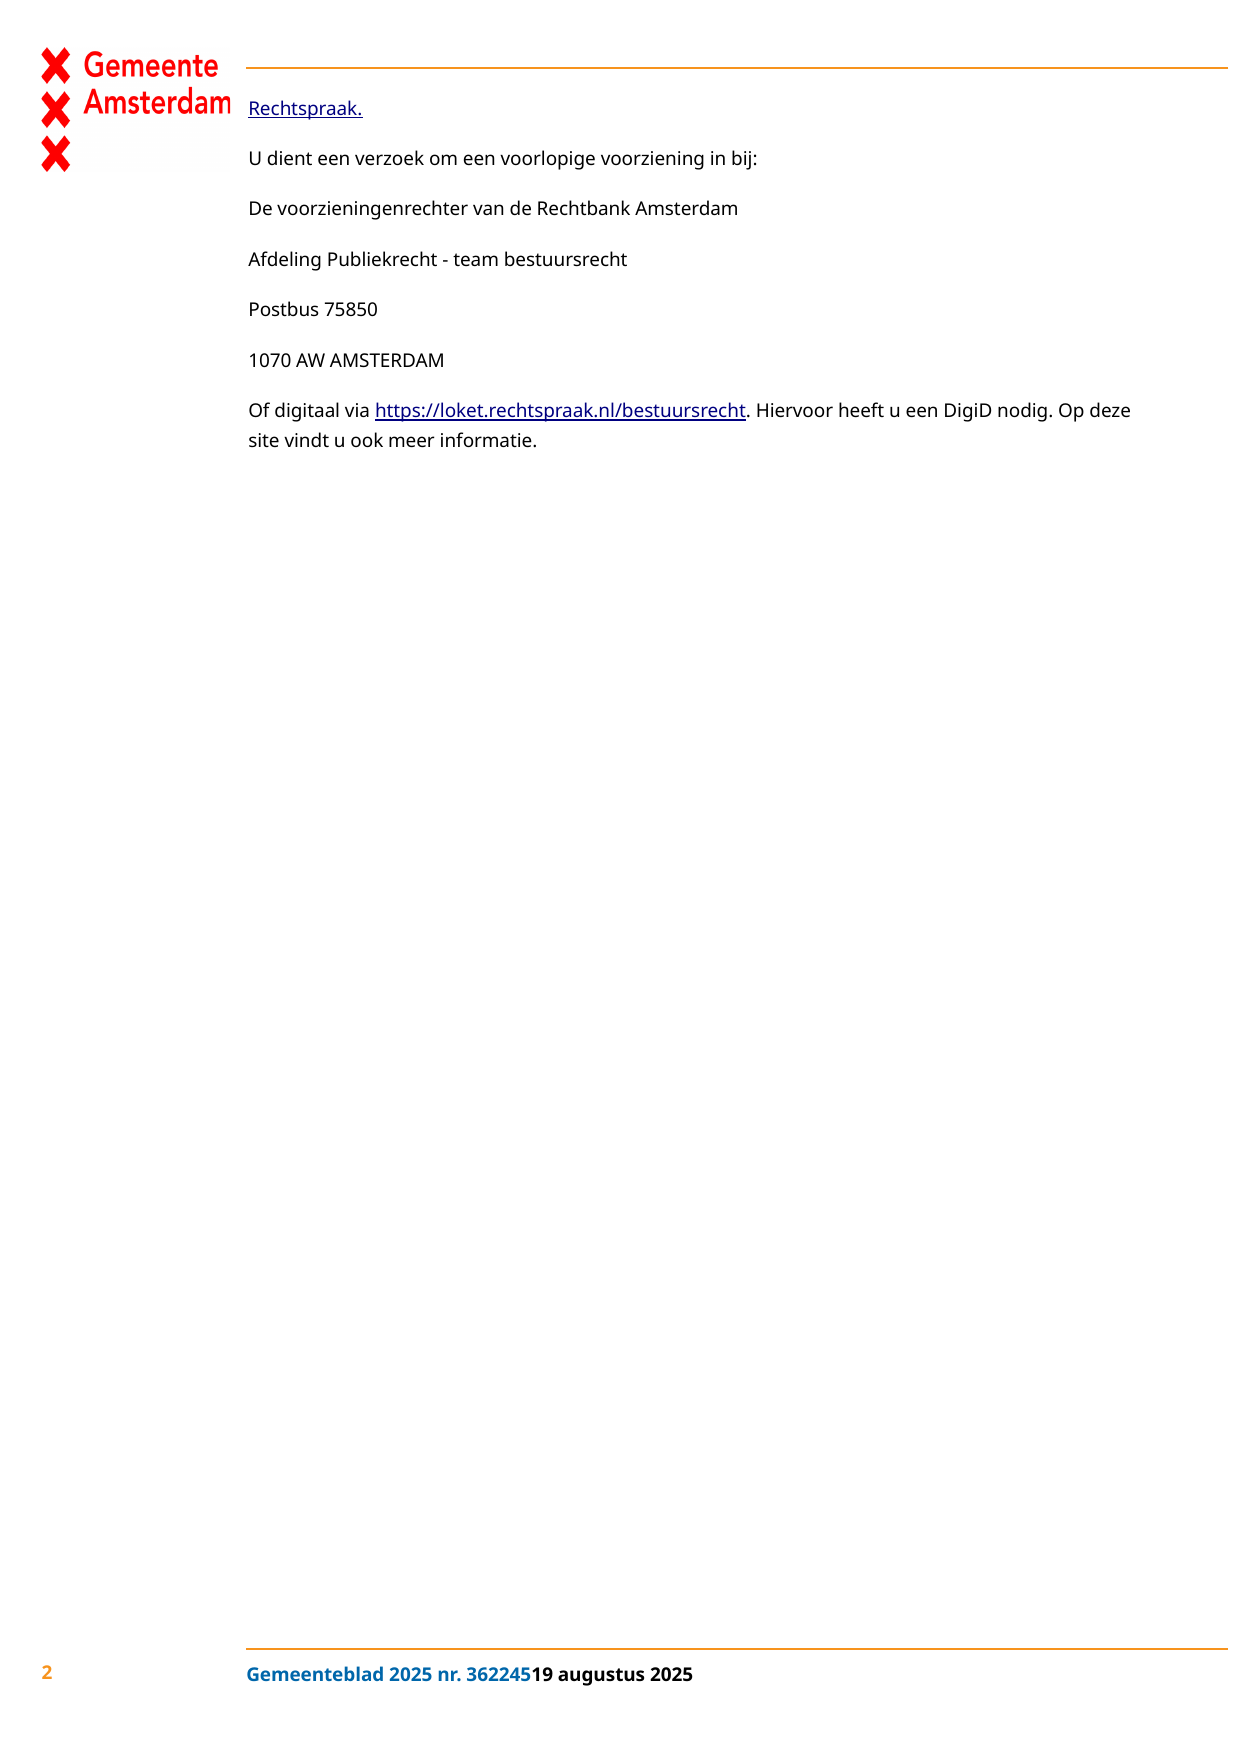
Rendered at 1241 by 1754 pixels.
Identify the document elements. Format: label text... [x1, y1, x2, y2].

text Postbus 75850 [248, 296, 1152, 322]
text 1070 AW AMSTERDAM [248, 347, 1152, 373]
picture [41, 47, 231, 172]
text Rechtspraak. [248, 95, 1152, 121]
text De voorzieningenrechter van de Rechtbank Amsterdam [248, 196, 1152, 221]
text Afdeling Publiekrecht - team bestuursrecht [248, 246, 1152, 272]
text Of digitaal via https://loket.rechtspraak.nl/bestuursrecht. Hiervoor heeft u een DigiD nodig. Op deze site vindt u ook meer informatie. [248, 397, 1152, 453]
text U dient een verzoek om een voorlopige voorziening in bij: [248, 145, 1152, 171]
